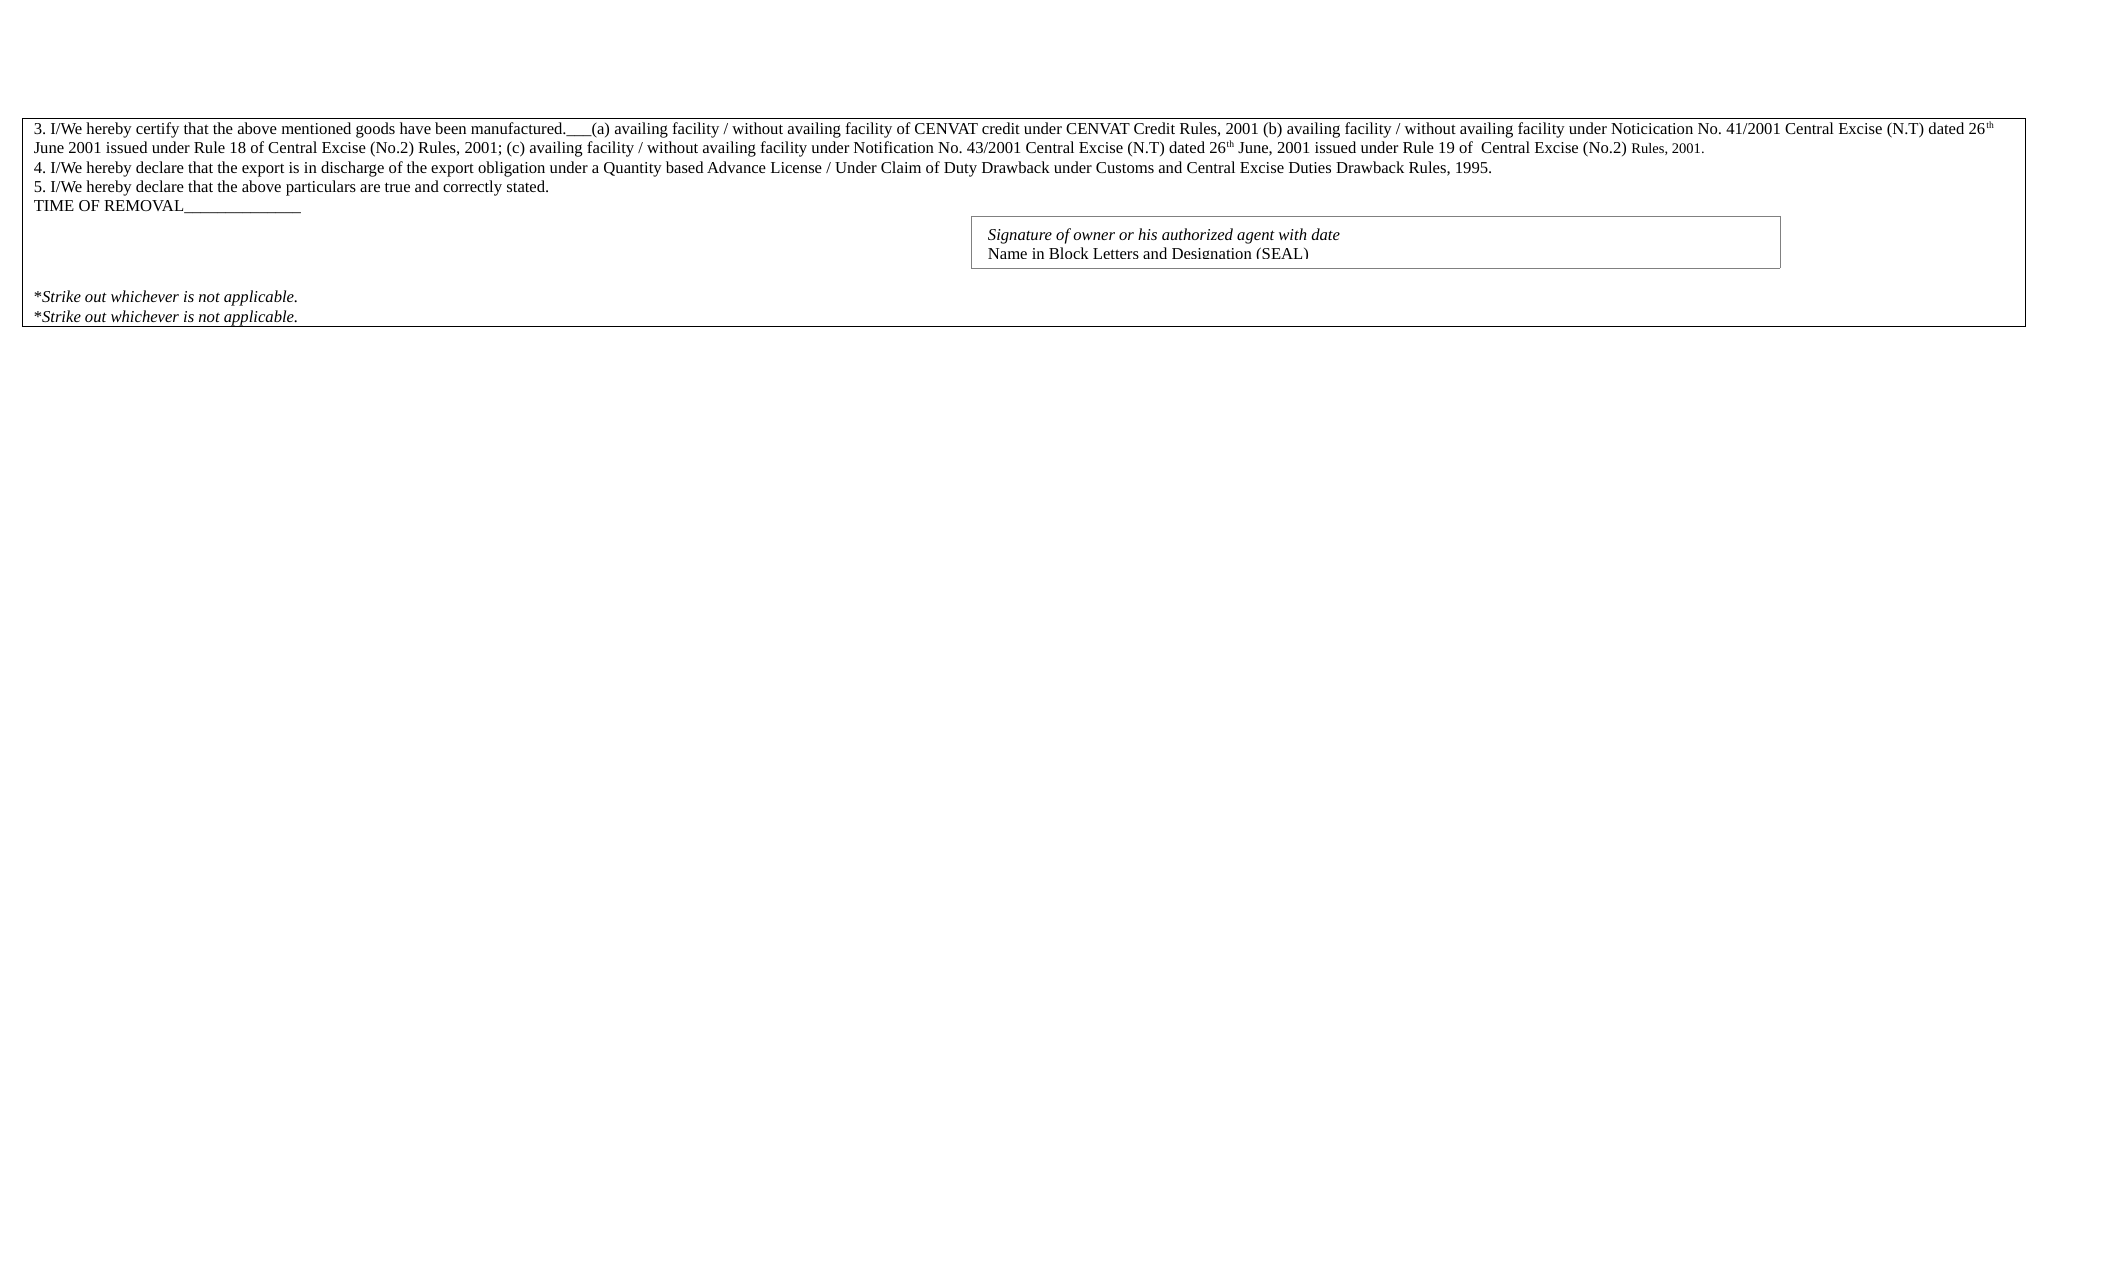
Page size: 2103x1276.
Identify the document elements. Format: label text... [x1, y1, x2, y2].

table_cell 3. I/We hereby certify that the above mentioned goods have been manufactured.___(a) availing facility / without availing facility of CENVAT credit under CENVAT Credit Rules, 2001 (b) availing facility / without availing facility under Noticication No. 41/2001 Central Excise (N.T) dated 26th June 2001 issued under Rule 18 of Central Excise (No.2) Rules, 2001; (c) availing facility / without availing facility under Notification No. 43/2001 Central Excise (N.T) dated 26th June, 2001 issued under Rule 19 of Central Excise (No.2) Rules, 2001. 4. I/We hereby declare that the export is in discharge of the export obligation under a Quantity based Advance License / Under Claim of Duty Drawback under Customs and Central Excise Duties Drawback Rules, 1995. 5. I/We hereby declare that the above particulars are true and correctly stated. TIME OF REMOVAL______________ *Strike out whichever is not applicable. *Strike out whichever is not applicable. [23, 119, 2025, 326]
